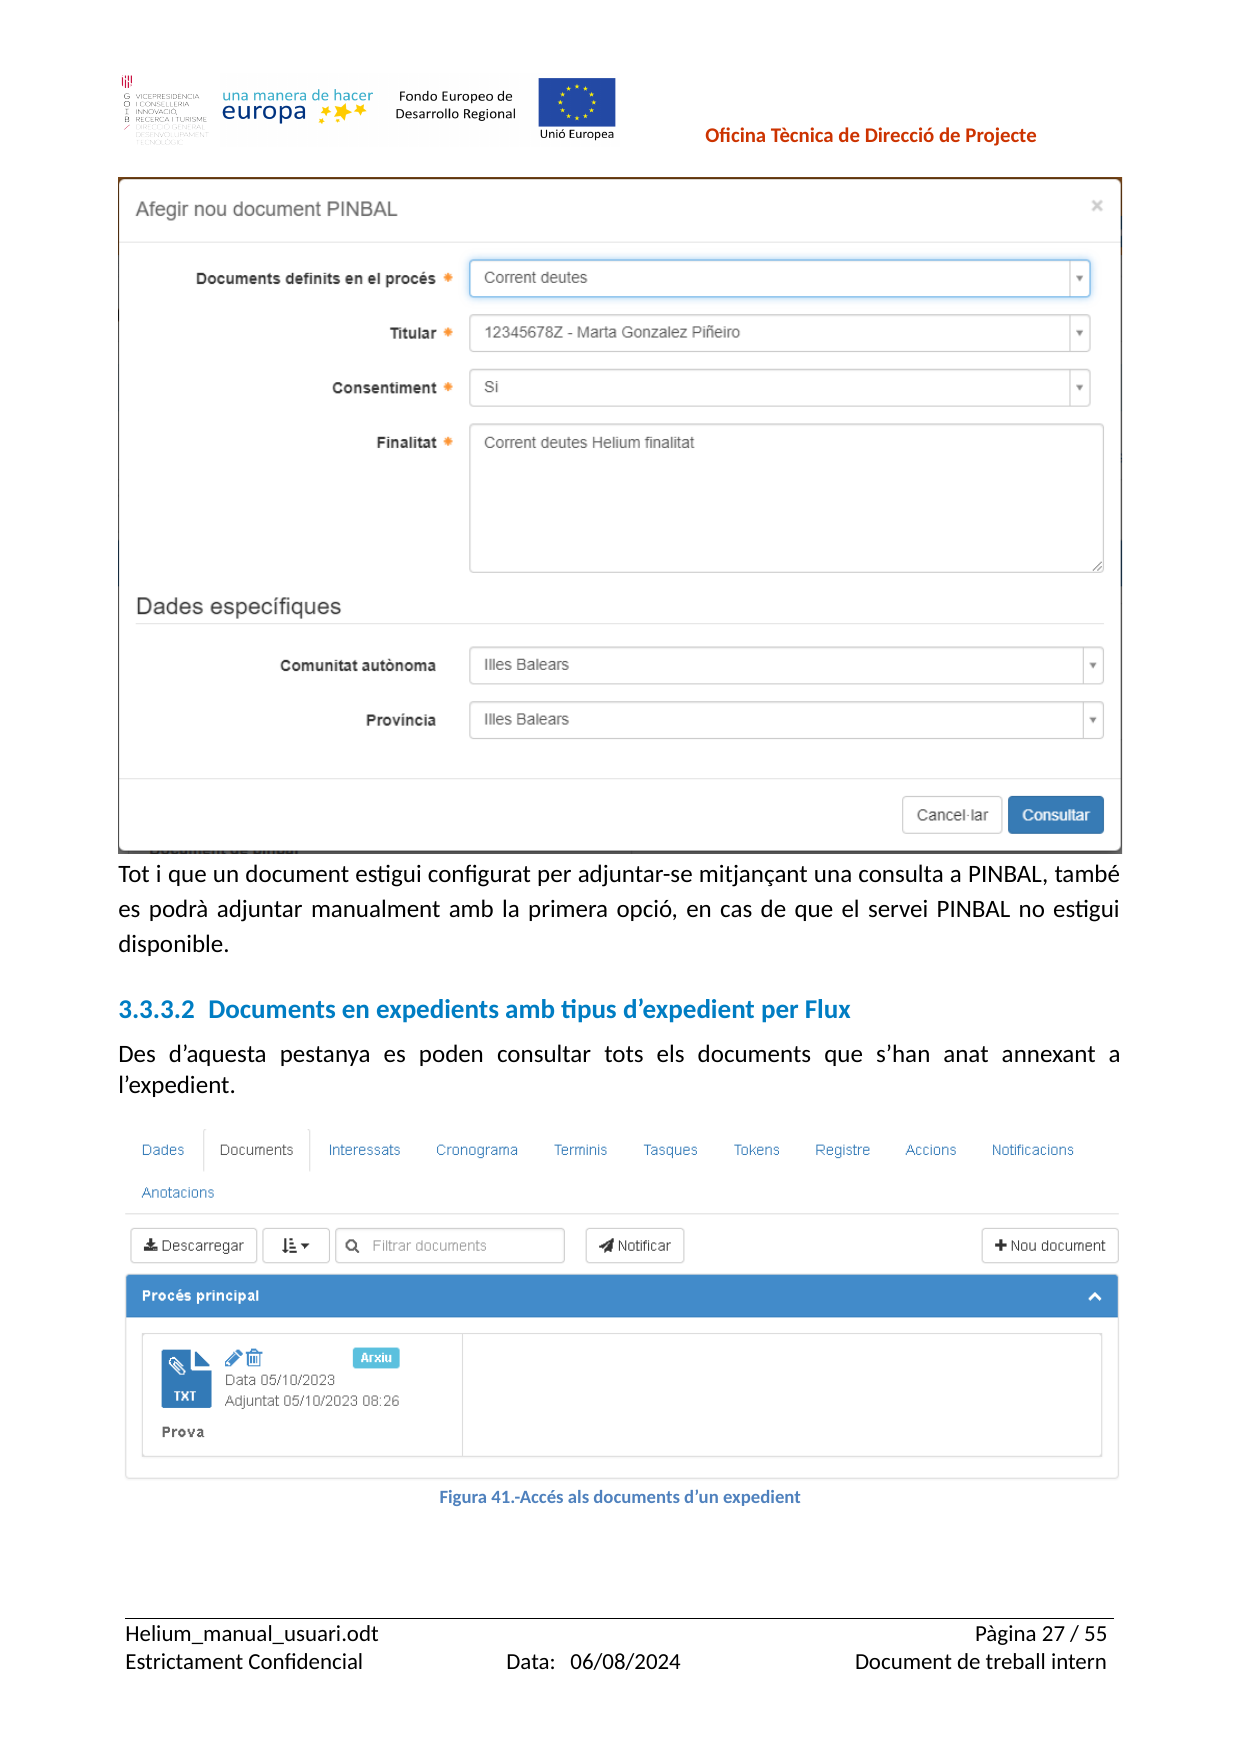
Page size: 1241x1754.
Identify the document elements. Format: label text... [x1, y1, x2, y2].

picture [118, 1129, 1123, 1485]
subtitle Documents en expedients amb tipus d’expedient per Flux [118, 993, 1122, 1026]
text Figura 41.-Accés als documents d’un expedient [118, 1485, 1122, 1508]
text Tot i que un document estigui configurat per adjuntar-se mitjançant una consulta a PINBAL, també es podrà adjuntar manualment amb la primera opció, en cas de que el servei PINBAL no estigui disponible. [118, 854, 1122, 959]
text Des d’aquesta pestanya es poden consultar tots els documents que s’han anat annexant a l’expedient. [118, 1038, 1122, 1099]
picture [118, 73, 213, 147]
picture [118, 177, 1123, 854]
picture [219, 73, 621, 147]
